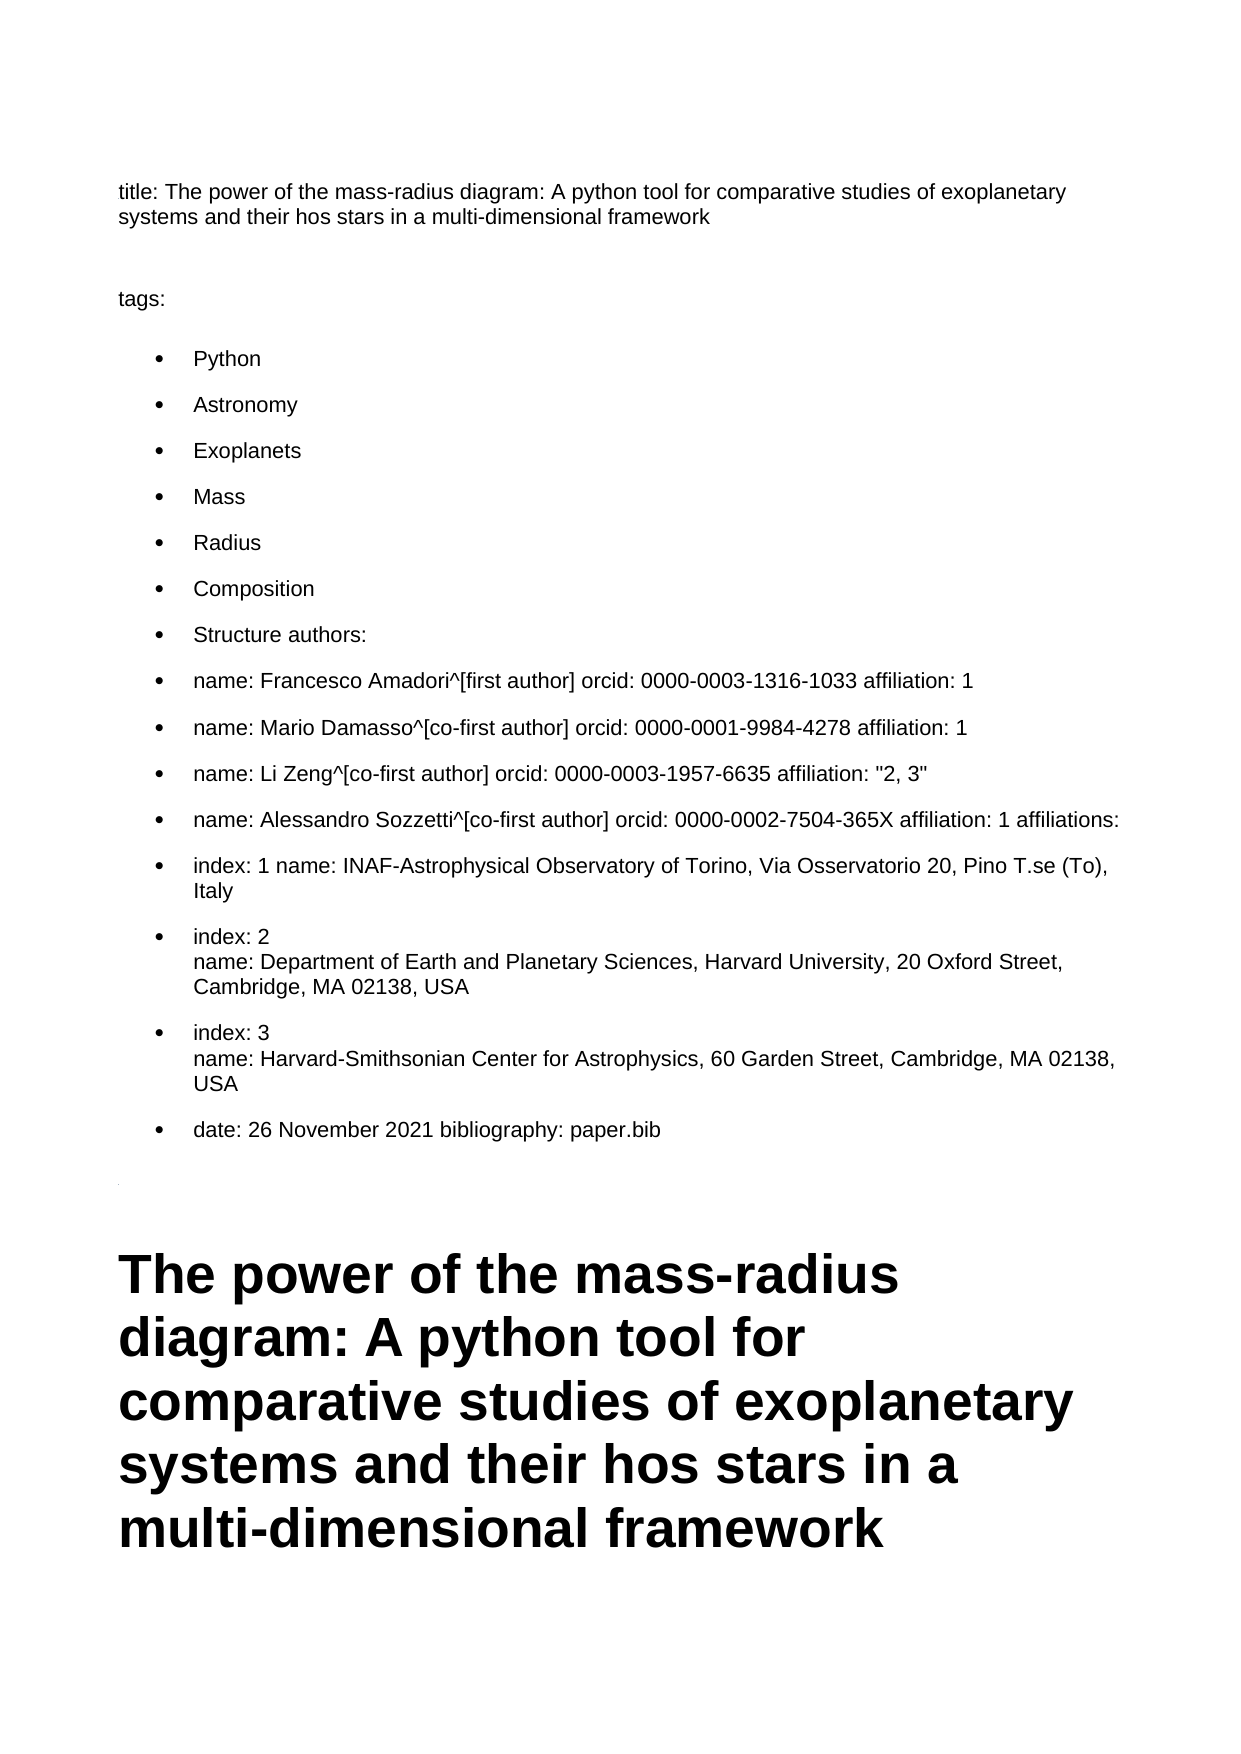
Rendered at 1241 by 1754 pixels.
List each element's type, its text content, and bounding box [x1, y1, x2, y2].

list Astronomy [156, 392, 1122, 417]
list name: Mario Damasso^[co-first author] orcid: 0000-0001-9984-4278 affiliation: 1 [156, 714, 1122, 740]
list Structure authors: [156, 622, 1122, 648]
list name: Li Zeng^[co-first author] orcid: 0000-0003-1957-6635 affiliation: "2, 3" [156, 761, 1122, 786]
list index: 2 name: Department of Earth and Planetary Sciences, Harvard University, 20 Oxford Street, Cambridge, MA 02138, USA [156, 924, 1122, 999]
text tags: [118, 286, 1122, 311]
list name: Francesco Amadori^[first author] orcid: 0000-0003-1316-1033 affiliation: 1 [156, 668, 1122, 694]
list Radius [156, 530, 1122, 556]
list Composition [156, 576, 1122, 602]
list index: 1 name: INAF-Astrophysical Observatory of Torino, Via Osservatorio 20, Pino T.se (To), Italy [156, 853, 1122, 903]
list index: 3 name: Harvard-Smithsonian Center for Astrophysics, 60 Garden Street, Cambridge, MA 02138, USA [156, 1020, 1122, 1096]
list Python [156, 346, 1122, 371]
text title: The power of the mass-radius diagram: A python tool for comparative studies of exoplanetary systems and their hos stars in a multi-dimensional framework [118, 179, 1122, 229]
list name: Alessandro Sozzetti^[co-first author] orcid: 0000-0002-7504-365X affiliation: 1 affiliations: [156, 807, 1122, 832]
list Exoplanets [156, 438, 1122, 463]
list date: 26 November 2021 bibliography: paper.bib [156, 1117, 1122, 1142]
subtitle The power of the mass-radius diagram: A python tool for comparative studies of exoplanetary systems and their hos stars in a multi-dimensional framework [118, 1241, 1122, 1559]
list Mass [156, 484, 1122, 509]
